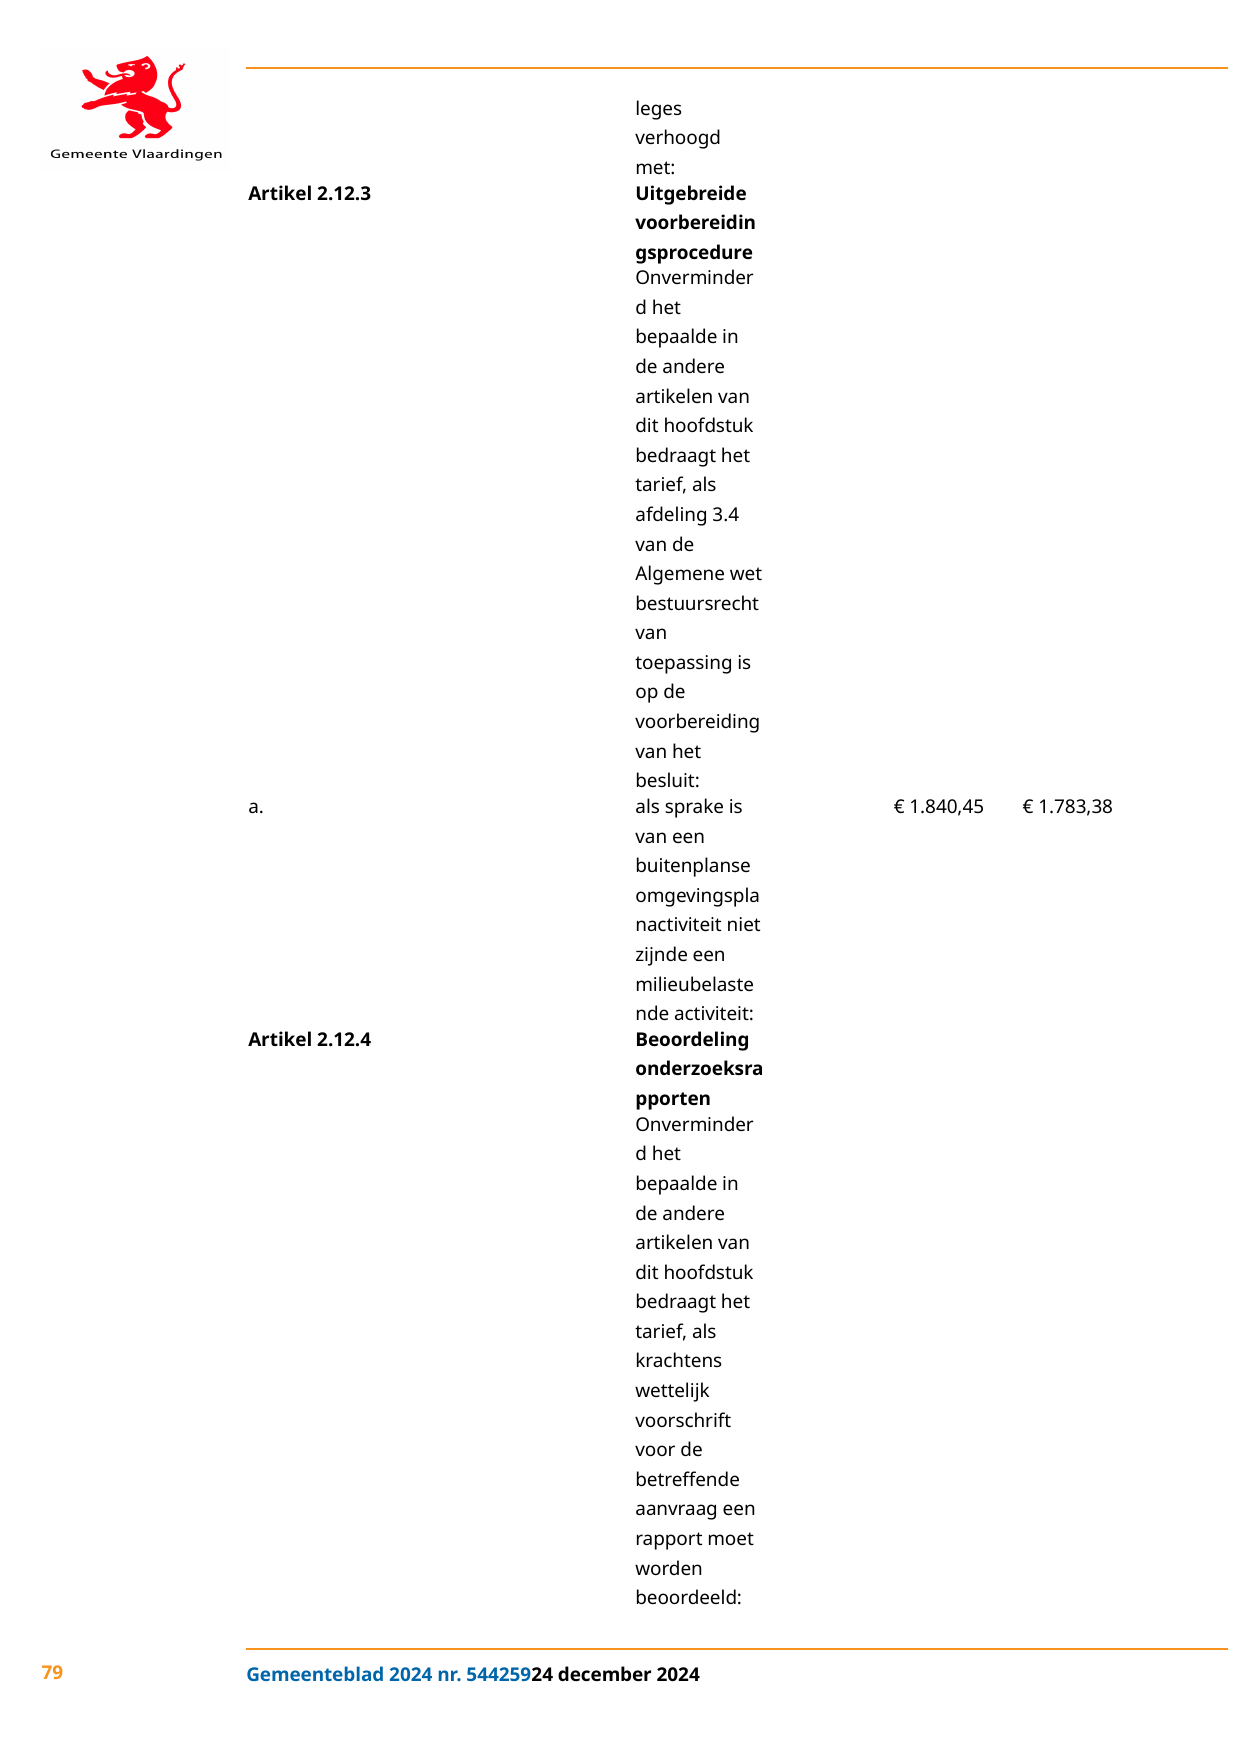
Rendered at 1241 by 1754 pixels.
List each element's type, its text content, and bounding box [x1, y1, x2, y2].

table_cell [764, 793, 893, 1026]
table_cell a. [248, 793, 377, 1026]
table_cell [1023, 1111, 1152, 1610]
table_cell Onverminderd het bepaalde in de andere artikelen van dit hoofdstuk bedraagt het tarief, als afdeling 3.4 van de Algemene wet bestuursrecht van toepassing is op de voorbereiding van het besluit: [635, 265, 764, 793]
table_cell [248, 1111, 377, 1610]
table_cell [506, 1026, 635, 1111]
table_cell [377, 265, 506, 793]
table_cell [764, 1026, 893, 1111]
table_cell Artikel 2.12.3 [248, 180, 377, 264]
table_cell [894, 1111, 1022, 1610]
table_cell [506, 1111, 635, 1610]
table_cell [248, 95, 377, 180]
table_cell [1023, 180, 1152, 264]
table_cell [894, 265, 1022, 793]
table_cell € 1.783,38 [1023, 793, 1152, 1026]
table_cell [377, 1026, 506, 1111]
table_cell [377, 793, 506, 1026]
table_cell [506, 95, 635, 180]
table_cell [506, 180, 635, 264]
table_cell [506, 793, 635, 1026]
table_cell [1023, 265, 1152, 793]
table_cell [764, 180, 893, 264]
table_cell [1023, 95, 1152, 180]
table_cell [377, 1111, 506, 1610]
table_cell Beoordeling onderzoeksrapporten [635, 1026, 764, 1111]
table_cell [764, 1111, 893, 1610]
table_cell [894, 1026, 1022, 1111]
table_cell [764, 95, 893, 180]
table_cell Onverminderd het bepaalde in de andere artikelen van dit hoofdstuk bedraagt het tarief, als krachtens wettelijk voorschrift voor de betreffende aanvraag een rapport moet worden beoordeeld: [635, 1111, 764, 1610]
table_cell leges verhoogd met: [635, 95, 764, 180]
table_cell [1023, 1026, 1152, 1111]
table_cell [506, 265, 635, 793]
table_cell [894, 95, 1022, 180]
table_cell [377, 180, 506, 264]
table_cell als sprake is van een buitenplanse omgevingsplanactiviteit niet zijnde een milieubelastende activiteit: [635, 793, 764, 1026]
table_cell € 1.840,45 [894, 793, 1022, 1026]
table_cell [248, 265, 377, 793]
table_cell [377, 95, 506, 180]
table_cell Uitgebreide voorbereidingsprocedure [635, 180, 764, 264]
picture [41, 47, 231, 172]
table_cell [764, 265, 893, 793]
table_cell Artikel 2.12.4 [248, 1026, 377, 1111]
table_cell [894, 180, 1022, 264]
